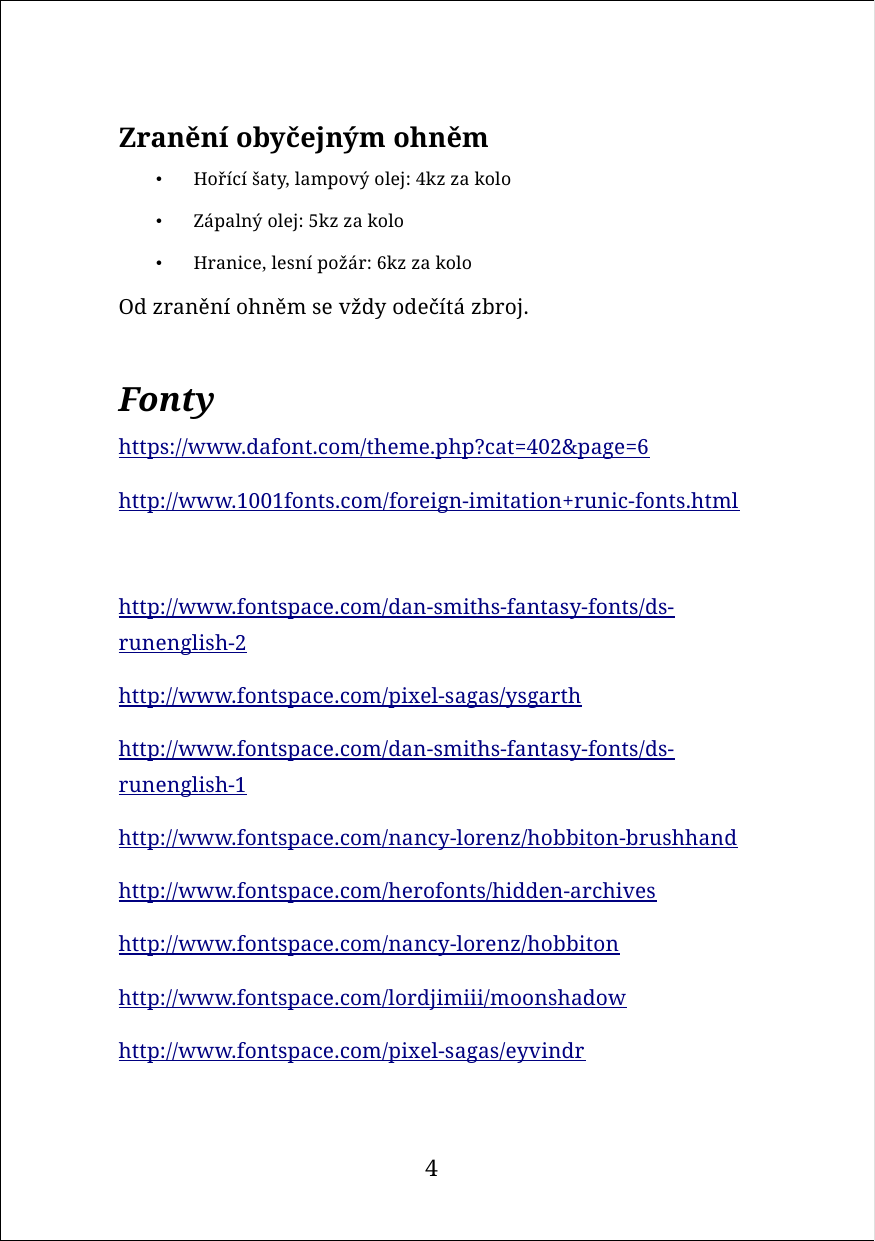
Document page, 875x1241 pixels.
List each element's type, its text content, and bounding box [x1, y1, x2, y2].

subtitle Zranění obyčejným ohněm [118, 118, 756, 155]
text http://www.fontspace.com/nancy-lorenz/hobbiton-brushhand [118, 823, 756, 851]
text http://www.fontspace.com/pixel-sagas/eyvindr [118, 1036, 756, 1064]
text http://www.fontspace.com/dan-smiths-fantasy-fonts/ds-runenglish-2 [118, 592, 756, 656]
text http://www.fontspace.com/lordjimiii/moonshadow [118, 983, 756, 1011]
text https://www.dafont.com/theme.php?cat=402&page=6 [118, 432, 756, 461]
text http://www.fontspace.com/dan-smiths-fantasy-fonts/ds-runenglish-1 [118, 734, 756, 798]
list Hranice, lesní požár: 6kz za kolo [156, 251, 756, 275]
text http://www.fontspace.com/herofonts/hidden-archives [118, 876, 756, 904]
list Zápalný olej: 5kz za kolo [156, 209, 756, 233]
subtitle Fonty [118, 375, 756, 421]
text http://www.fontspace.com/pixel-sagas/ysgarth [118, 681, 756, 709]
list Hořící šaty, lampový olej: 4kz za kolo [156, 167, 756, 191]
text http://www.1001fonts.com/foreign-imitation+runic-fonts.html [118, 486, 756, 514]
text http://www.fontspace.com/nancy-lorenz/hobbiton [118, 929, 756, 958]
text Od zranění ohněm se vždy odečítá zbroj. [118, 292, 756, 321]
